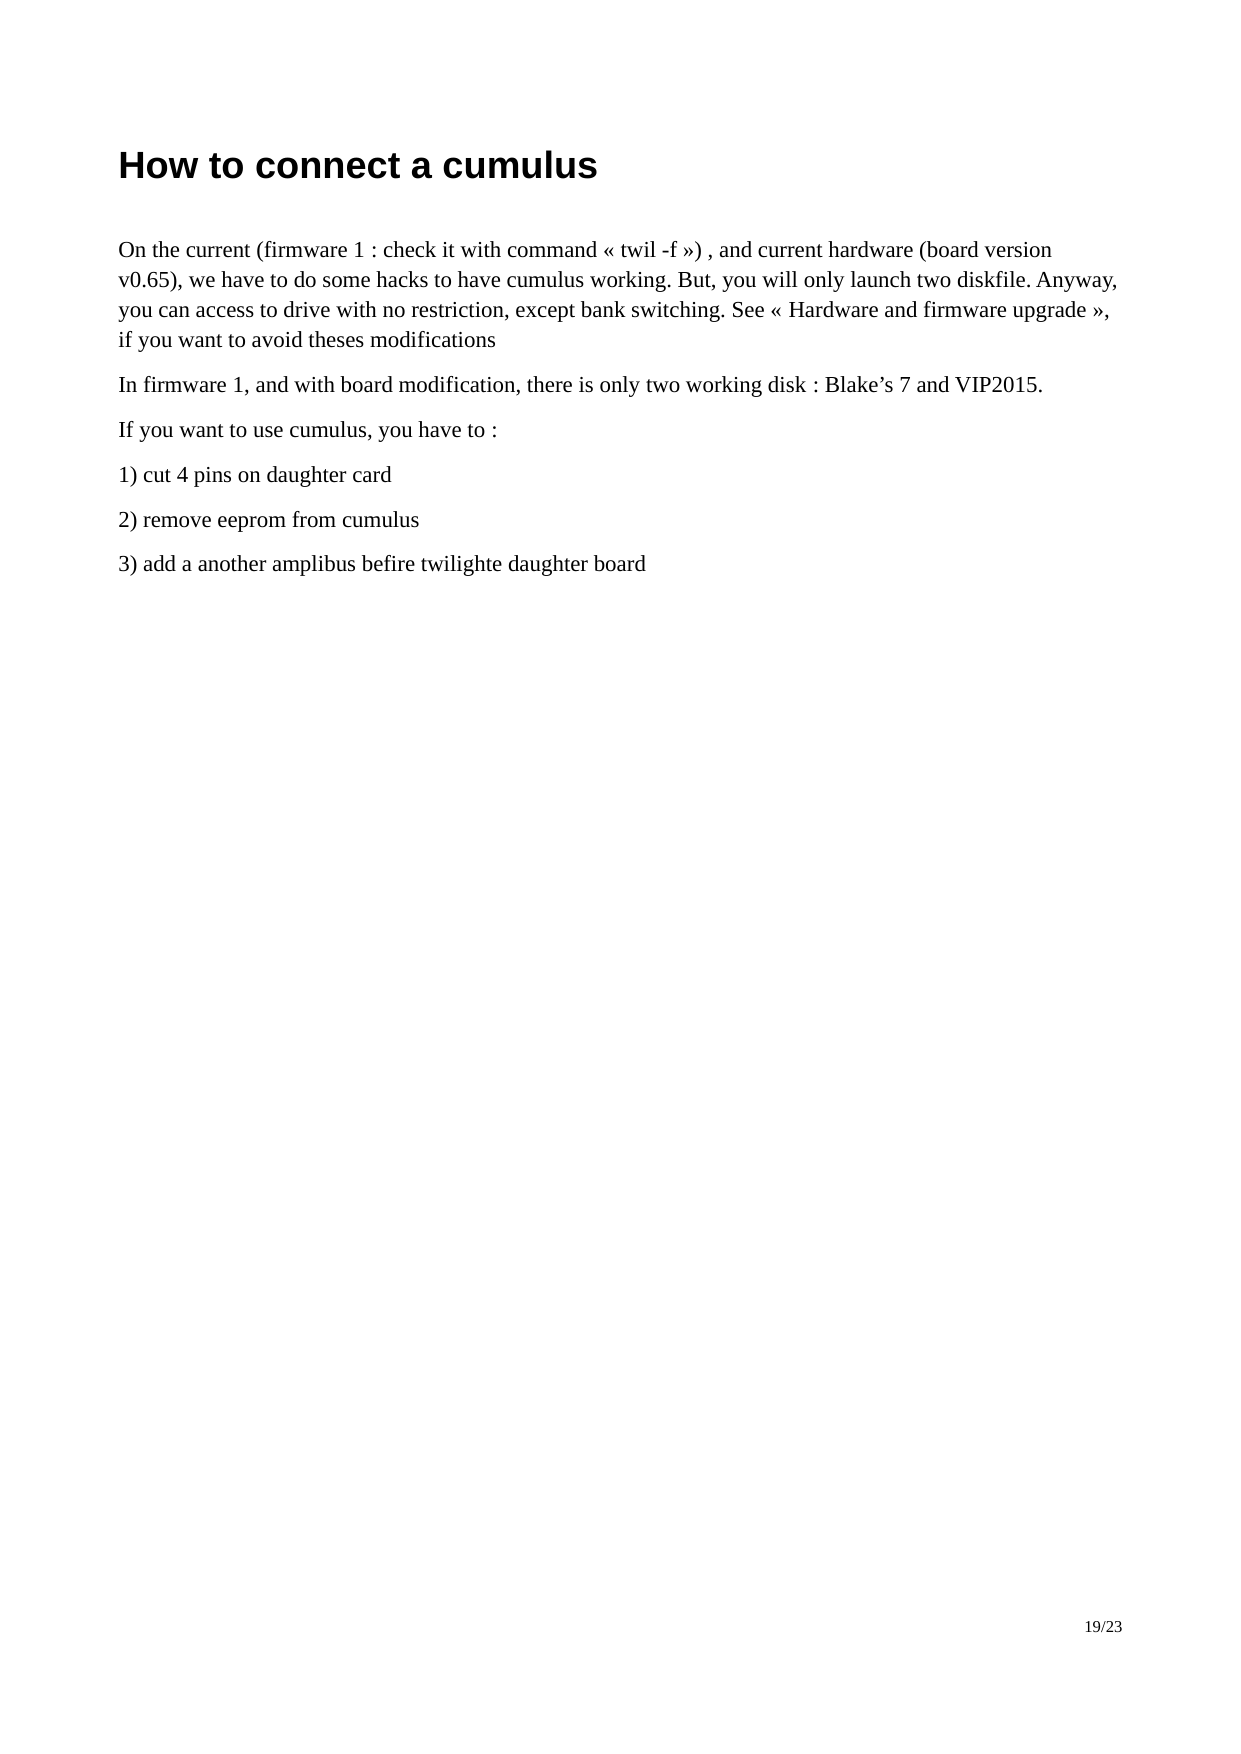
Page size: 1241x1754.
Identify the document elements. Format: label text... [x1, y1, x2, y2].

text On the current (firmware 1 : check it with command « twil -f ») , and current hardware (board version v0.65), we have to do some hacks to have cumulus working. But, you will only launch two diskfile. Anyway, you can access to drive with no restriction, except bank switching. See « Hardware and firmware upgrade », if you want to avoid theses modifications [118, 236, 1122, 353]
text In firmware 1, and with board modification, there is only two working disk : Blake’s 7 and VIP2015. [118, 371, 1122, 398]
text 2) remove eeprom from cumulus [118, 506, 1122, 532]
text 3) add a another amplibus befire twilighte daughter board [118, 550, 1122, 577]
text 1) cut 4 pins on daughter card [118, 461, 1122, 487]
text If you want to use cumulus, you have to : [118, 416, 1122, 442]
subtitle How to connect a cumulus [118, 143, 1122, 187]
